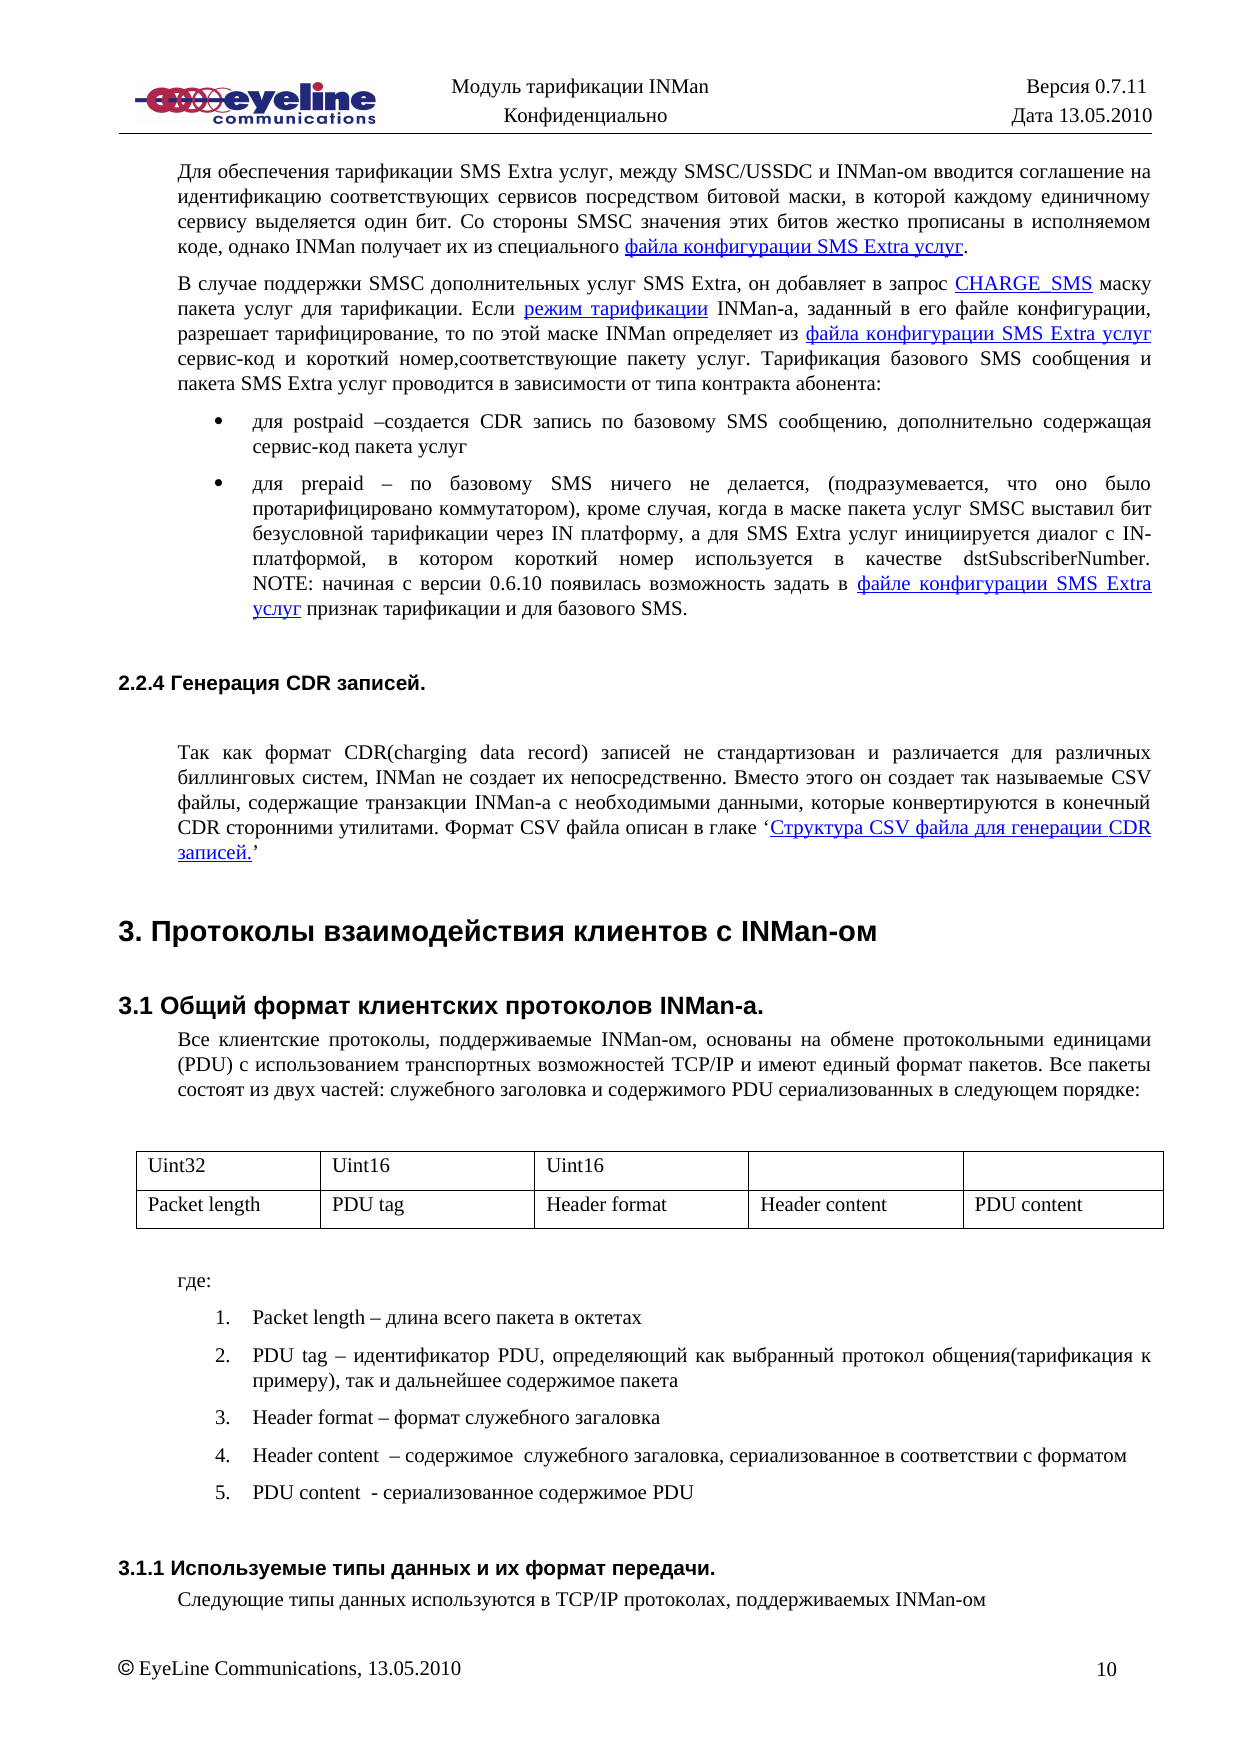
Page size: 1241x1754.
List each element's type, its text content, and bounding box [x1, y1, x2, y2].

table_header [749, 1152, 963, 1190]
text где: [177, 1267, 1151, 1292]
table_cell Header format [535, 1191, 748, 1228]
list Packet length – длина всего пакета в октетах [215, 1304, 1151, 1329]
table_header Uint16 [321, 1152, 534, 1190]
subtitle Общий формат клиентских протоколов INMan-a. [118, 991, 1151, 1020]
table_header Uint16 [535, 1152, 748, 1190]
table_cell Packet length [137, 1191, 320, 1228]
list Header format – формат служебного загаловка [215, 1404, 1151, 1429]
table_cell Header content [749, 1191, 963, 1228]
list для prepaid – по базовому SMS ничего не делается, (подразумевается, что оно было протарифицировано коммутатором), кроме случая, когда в маске пакета услуг SMSC выставил бит безусловной тарификации через IN платформу, а для SMS Extra услуг инициируется диалог с IN-платформой, в котором короткий номер используется в качестве dstSubscriberNumber. NOTE: начиная с версии 0.6.10 появилась возможность задать в файле конфигурации SMS Extra услуг признак тарификации и для базового SMS. [215, 470, 1151, 620]
table_cell PDU content [964, 1191, 1163, 1228]
table_cell PDU tag [321, 1191, 534, 1228]
table_header Uint32 [137, 1152, 320, 1190]
subtitle Протоколы взаимодействия клиентов с INMan-ом [118, 914, 1151, 947]
picture [135, 82, 376, 124]
text Все клиентские протоколы, поддерживаемые INMan-ом, основаны на обмене протокольными единицами (PDU) с использованием транспортных возможностей TCP/IP и имеют единый формат пакетов. Все пакеты состоят из двух частей: служебного заголовка и содержимого PDU сериализованных в следующем порядке: [177, 1026, 1151, 1101]
table_header [964, 1152, 1163, 1190]
text Для обеспечения тарификации SMS Extra услуг, между SMSC/USSDC и INMan-ом вводится соглашение на идентификацию соответствующих сервисов посредством битовой маски, в которой каждому единичному сервису выделяется один бит. Со стороны SMSC значения этих битов жестко прописаны в исполняемом коде, однако INMan получает их из специального файла конфигурации SMS Extra услуг. [177, 158, 1151, 258]
text Так как формат CDR(charging data record) записей не стандартизован и различается для различных биллинговых систем, INMan не создает их непосредственно. Вместо этого он создает так называемые CSV файлы, содержащие транзакции INMan-a с необходимыми данными, которые конвертируются в конечный CDR сторонними утилитами. Формат CSV файла описан в глаке ‘Структура CSV файла для генерации CDR записей.’ [177, 739, 1151, 864]
list PDU content - сериализованное содержимое PDU [215, 1479, 1151, 1504]
list PDU tag – идентификатор PDU, определяющий как выбранный протокол общения(тарификация к примеру), так и дальнейшее содержимое пакета [215, 1342, 1151, 1392]
subtitle Используемые типы данных и их формат передачи. [118, 1554, 1151, 1579]
list для postpaid –создается CDR запись по базовому SMS сообщению, дополнительно содержащая сервис-код пакета услуг [215, 408, 1151, 458]
text Следующие типы данных используются в TCP/IP протоколах, поддерживаемых INMan-ом [177, 1586, 1151, 1611]
text В случае поддержки SMSC дополнительных услуг SMS Extra, он добавляет в запрос CHARGE_SMS маску пакета услуг для тарификации. Если режим тарификации INMan-a, заданный в его файле конфигурации, разрешает тарифицирование, то по этой маске INMan определяет из файла конфигурации SMS Extra услуг сервис-код и короткий номер,соответствующие пакету услуг. Тарификация базового SMS сообщения и пакета SMS Extra услуг проводится в зависимости от типа контракта абонента: [177, 270, 1151, 395]
list Header content – содержимое служебного загаловка, сериализованное в соответствии с форматом [215, 1442, 1151, 1467]
subtitle Генерация CDR записей. [118, 670, 1151, 695]
